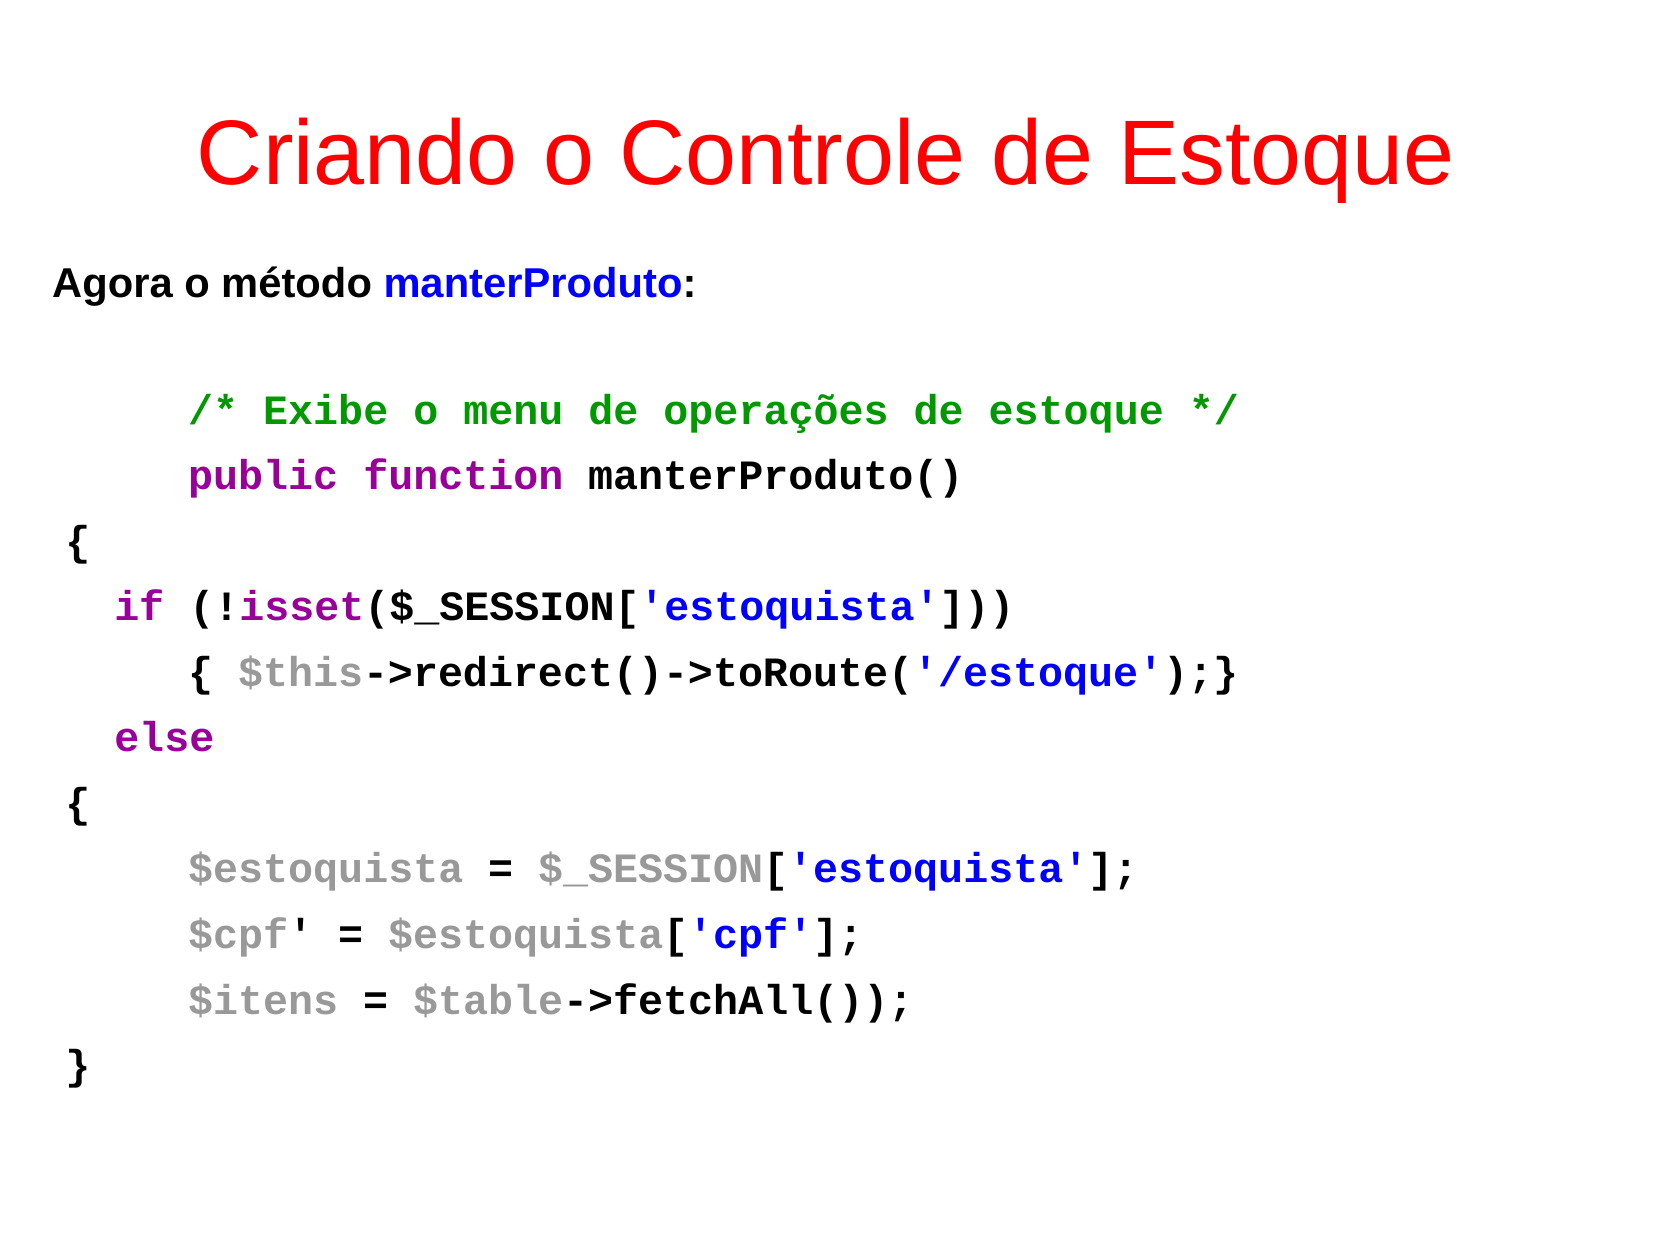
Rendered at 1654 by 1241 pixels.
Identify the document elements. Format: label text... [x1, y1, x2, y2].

list Agora o método manterProduto: /* Exibe o menu de operações de estoque */ public function manterProduto() { if (!isset($_SESSION['estoquista'])) { $this->redirect()->toRoute('/estoque');} else { $estoquista = $_SESSION['estoquista']; $cpf' = $estoquista['cpf']; $itens = $table->fetchAll()); } [40, 259, 1600, 1217]
title Criando o Controle de Estoque [82, 49, 1571, 257]
